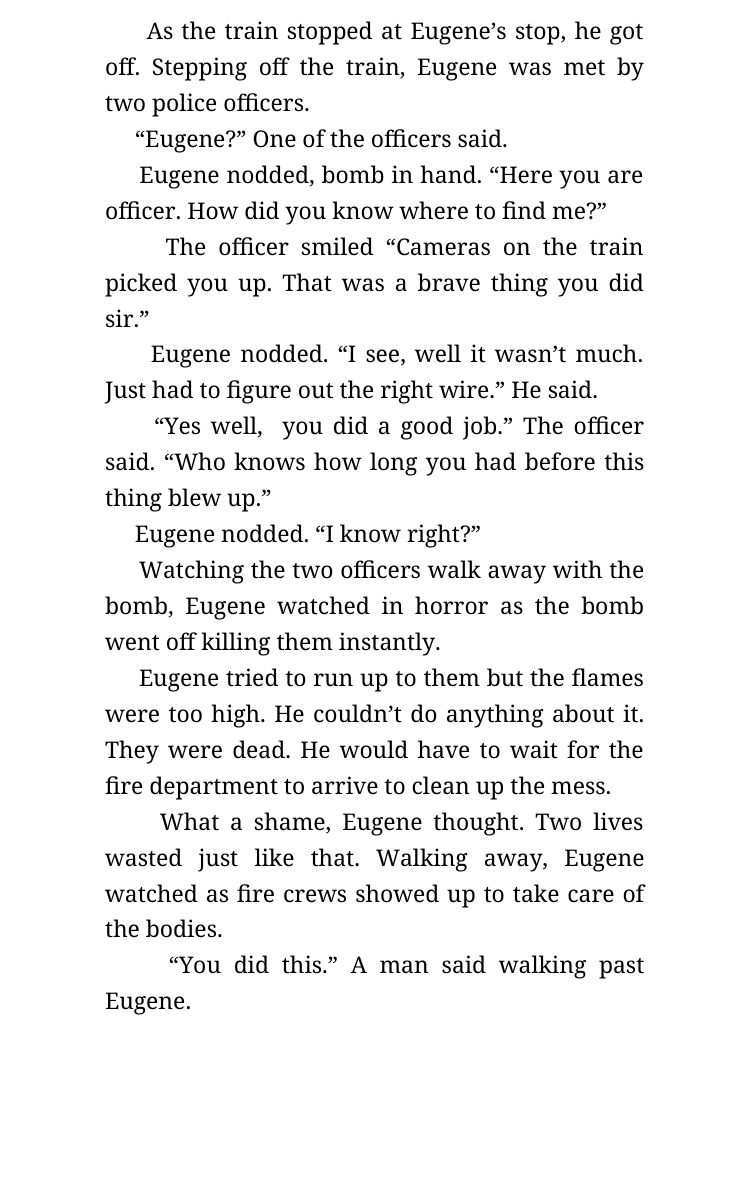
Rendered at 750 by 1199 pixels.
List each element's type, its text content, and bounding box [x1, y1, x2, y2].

text Eugene nodded. “I know right?” [105, 518, 645, 549]
text “Yes well, you did a good job.” The officer said. “Who knows how long you had before this thing blew up.” [105, 410, 645, 513]
text The officer smiled “Cameras on the train picked you up. That was a brave thing you did sir.” [105, 231, 645, 334]
text “Eugene?” One of the officers said. [105, 123, 645, 154]
text What a shame, Eugene thought. Two lives wasted just like that. Walking away, Eugene watched as fire crews showed up to take care of the bodies. [105, 806, 645, 945]
text As the train stopped at Eugene’s stop, he got off. Stepping off the train, Eugene was met by two police officers. [105, 15, 645, 118]
text Eugene nodded. “I see, well it wasn’t much. Just had to figure out the right wire.” He said. [105, 338, 645, 406]
text Watching the two officers walk away with the bomb, Eugene watched in horror as the bomb went off killing them instantly. [105, 554, 645, 657]
text Eugene tried to run up to them but the flames were too high. He couldn’t do anything about it. They were dead. He would have to wait for the fire department to arrive to clean up the mess. [105, 662, 645, 801]
text “You did this.” A man said walking past Eugene. [105, 949, 645, 1017]
text Eugene nodded, bomb in hand. “Here you are officer. How did you know where to find me?” [105, 159, 645, 226]
